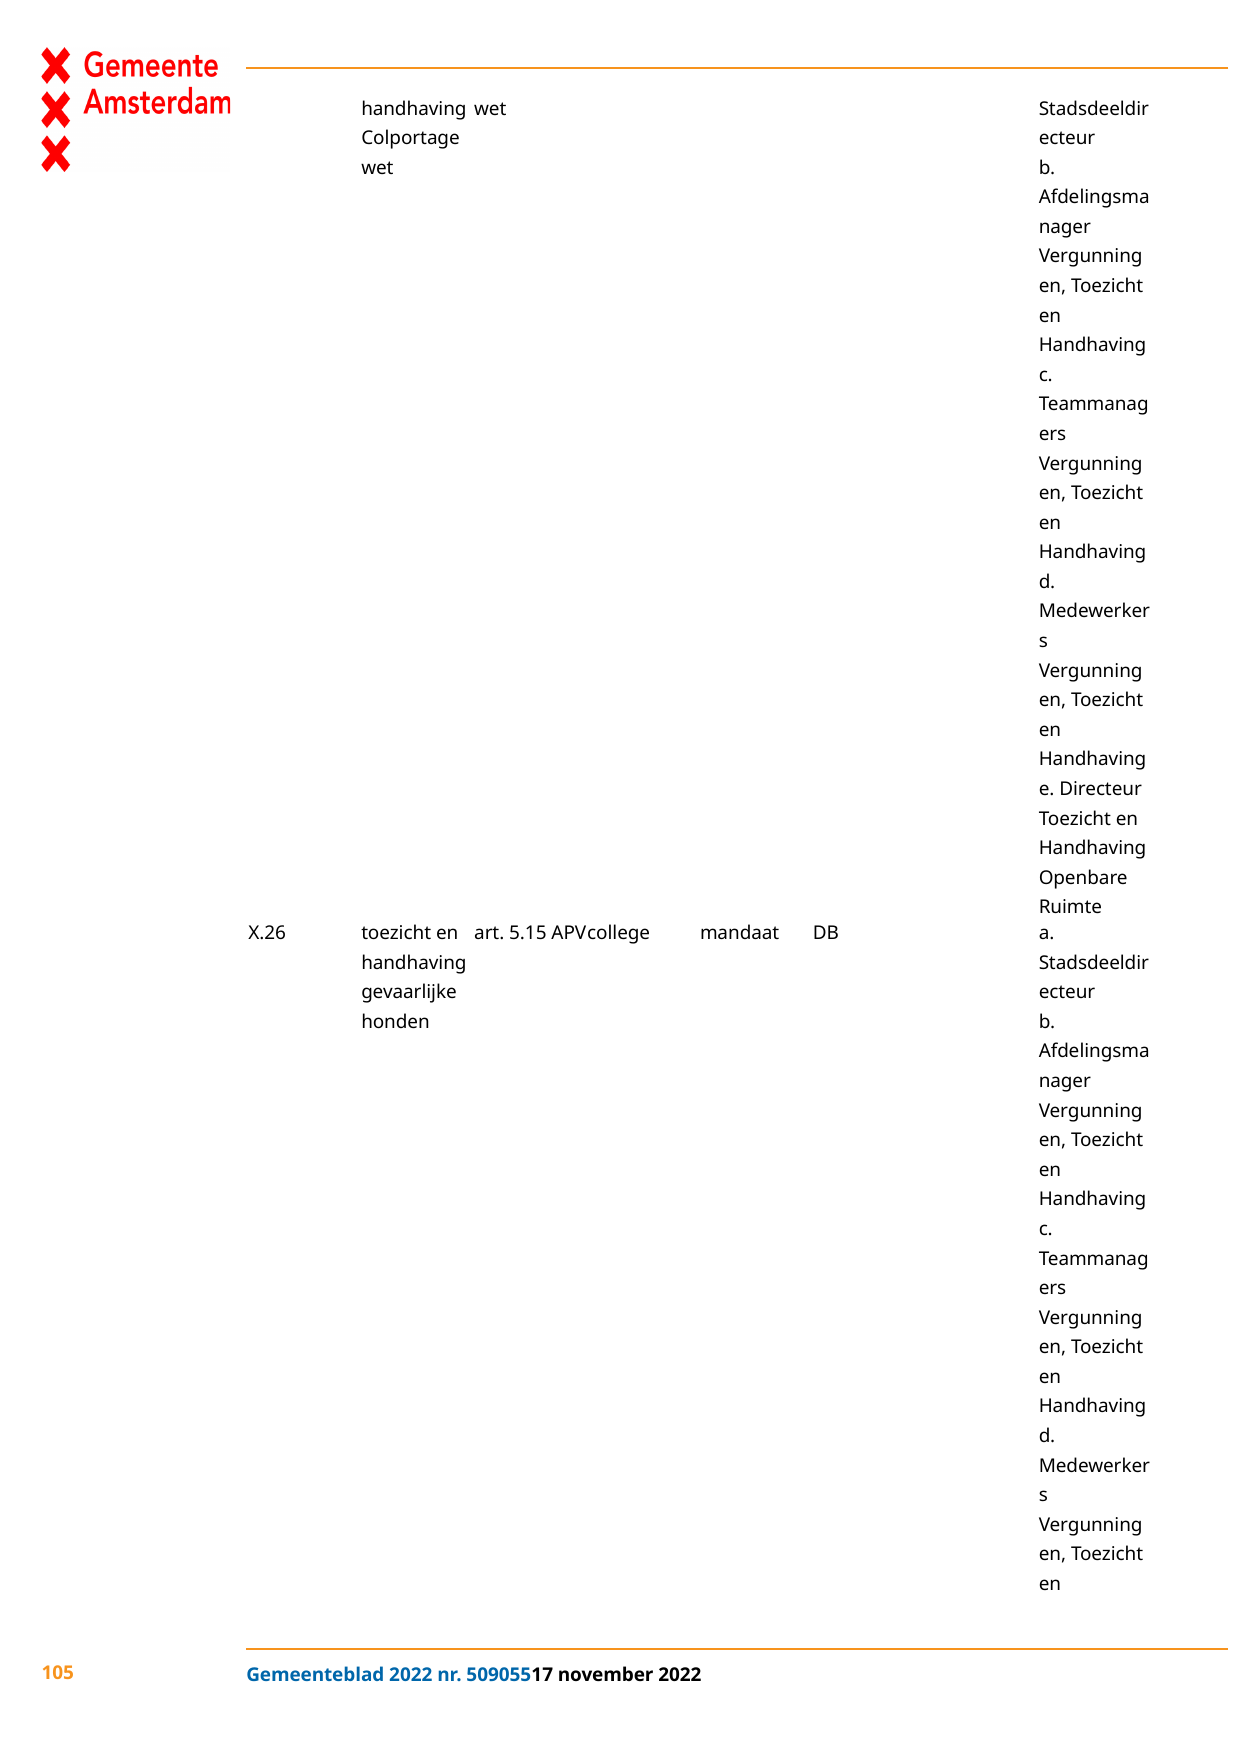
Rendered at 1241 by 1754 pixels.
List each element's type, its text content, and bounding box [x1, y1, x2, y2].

table_cell [248, 95, 361, 919]
table_cell [813, 95, 926, 919]
picture [41, 47, 231, 172]
table_cell [587, 95, 700, 919]
table_cell Stadsdeeldirecteur b. Afdelingsmanager Vergunningen, Toezicht en Handhaving c. Teammanagers Vergunningen, Toezicht en Handhaving d. Medewerkers Vergunningen, Toezicht en Handhaving e. Directeur Toezicht en Handhaving Openbare Ruimte [1039, 95, 1152, 919]
table_cell [700, 95, 813, 919]
table_cell DB [813, 919, 926, 1596]
table_cell college [587, 919, 700, 1596]
table_cell toezicht en handhaving gevaarlijke honden [361, 919, 474, 1596]
table_cell [926, 919, 1038, 1596]
table_cell handhaving Colportagewet [361, 95, 474, 919]
table_cell mandaat [700, 919, 813, 1596]
table_cell art. 5.15 APV [474, 919, 587, 1596]
table_cell wet [474, 95, 587, 919]
table_cell X.26 [248, 919, 361, 1596]
table_cell [926, 95, 1038, 919]
table_cell a. Stadsdeeldirecteur b. Afdelingsmanager Vergunningen, Toezicht en Handhaving c. Teammanagers Vergunningen, Toezicht en Handhaving d. Medewerkers Vergunningen, Toezicht en [1039, 919, 1152, 1596]
